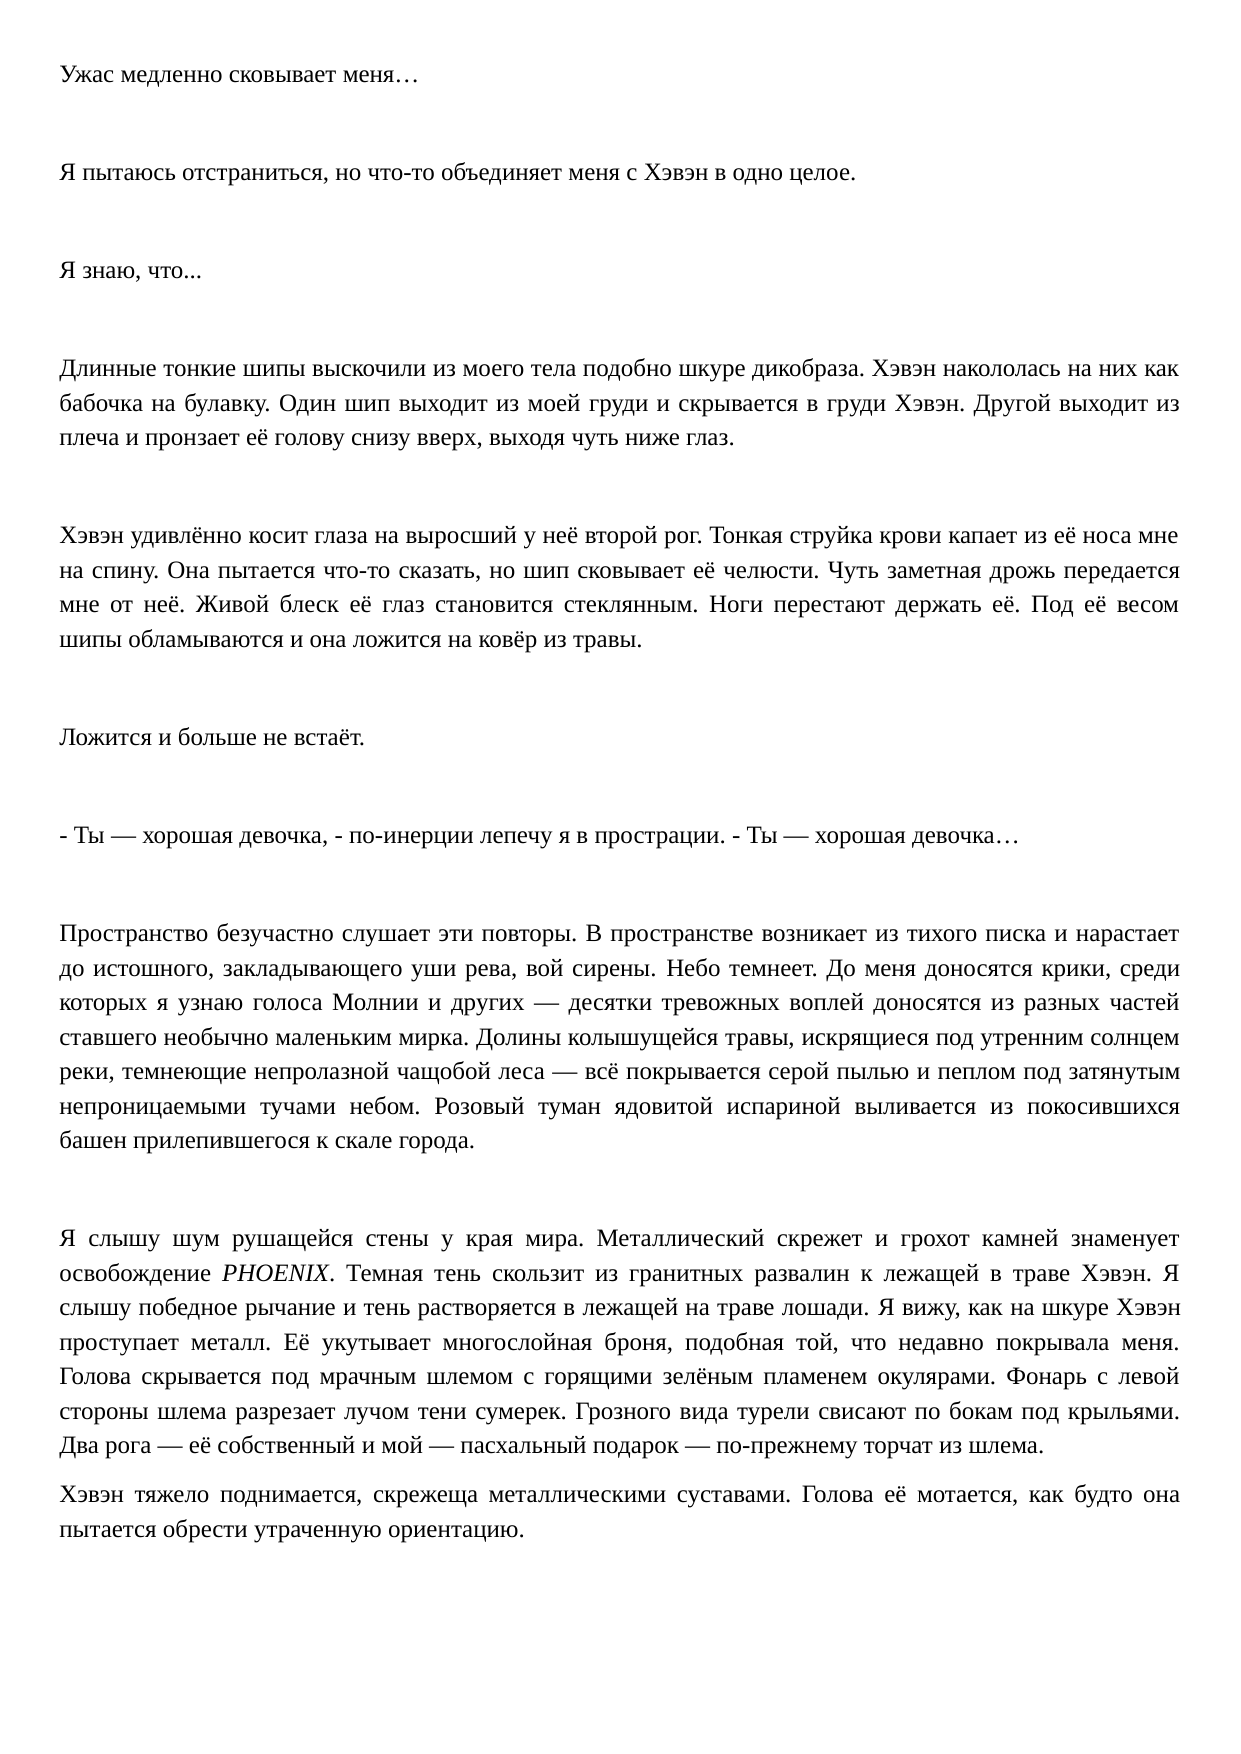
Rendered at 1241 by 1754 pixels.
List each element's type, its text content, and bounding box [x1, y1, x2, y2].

text Длинные тонкие шипы выскочили из моего тела подобно шкуре дикобраза. Хэвэн накололась на них как бабочка на булавку. Один шип выходит из моей груди и скрывается в груди Хэвэн. Другой выходит из плеча и пронзает её голову снизу вверх, выходя чуть ниже глаз. [59, 353, 1181, 451]
text Хэвэн удивлённо косит глаза на выросший у неё второй рог. Тонкая струйка крови капает из её носа мне на спину. Она пытается что-то сказать, но шип сковывает её челюсти. Чуть заметная дрожь передается мне от неё. Живой блеск её глаз становится стеклянным. Ноги перестают держать её. Под её весом шипы обламываются и она ложится на ковёр из травы. [59, 521, 1181, 653]
text Я слышу шум рушащейся стены у края мира. Металлический скрежет и грохот камней знаменует освобождение PHOENIX. Темная тень скользит из гранитных развалин к лежащей в траве Хэвэн. Я слышу победное рычание и тень растворяется в лежащей на траве лошади. Я вижу, как на шкуре Хэвэн проступает металл. Её укутывает многослойная броня, подобная той, что недавно покрывала меня. Голова скрывается под мрачным шлемом с горящими зелёным пламенем окулярами. Фонарь с левой стороны шлема разрезает лучом тени сумерек. Грозного вида турели свисают по бокам под крыльями. Два рога — её собственный и мой — пасхальный подарок — по-прежнему торчат из шлема. [59, 1223, 1181, 1459]
text Я пытаюсь отстраниться, но что-то объединяет меня с Хэвэн в одно целое. [59, 157, 1181, 186]
text Пространство безучастно слушает эти повторы. В пространстве возникает из тихого писка и нарастает до истошного, закладывающего уши рева, вой сирены. Небо темнеет. До меня доносятся крики, среди которых я узнаю голоса Молнии и других — десятки тревожных воплей доносятся из разных частей ставшего необычно маленьким мирка. Долины колышущейся травы, искрящиеся под утренним солнцем реки, темнеющие непролазной чащобой леса — всё покрывается серой пылью и пеплом под затянутым непроницаемыми тучами небом. Розовый туман ядовитой испариной выливается из покосившихся башен прилепившегося к скале города. [59, 918, 1181, 1154]
text Хэвэн тяжело поднимается, скрежеща металлическими суставами. Голова её мотается, как будто она пытается обрести утраченную ориентацию. [59, 1479, 1181, 1542]
text Ужас медленно сковывает меня… [59, 59, 1181, 88]
text Ложится и больше не встаёт. [59, 722, 1181, 751]
text Я знаю, что... [59, 255, 1181, 284]
text - Ты — хорошая девочка, - по-инерции лепечу я в прострации. - Ты — хорошая девочка… [59, 820, 1181, 849]
